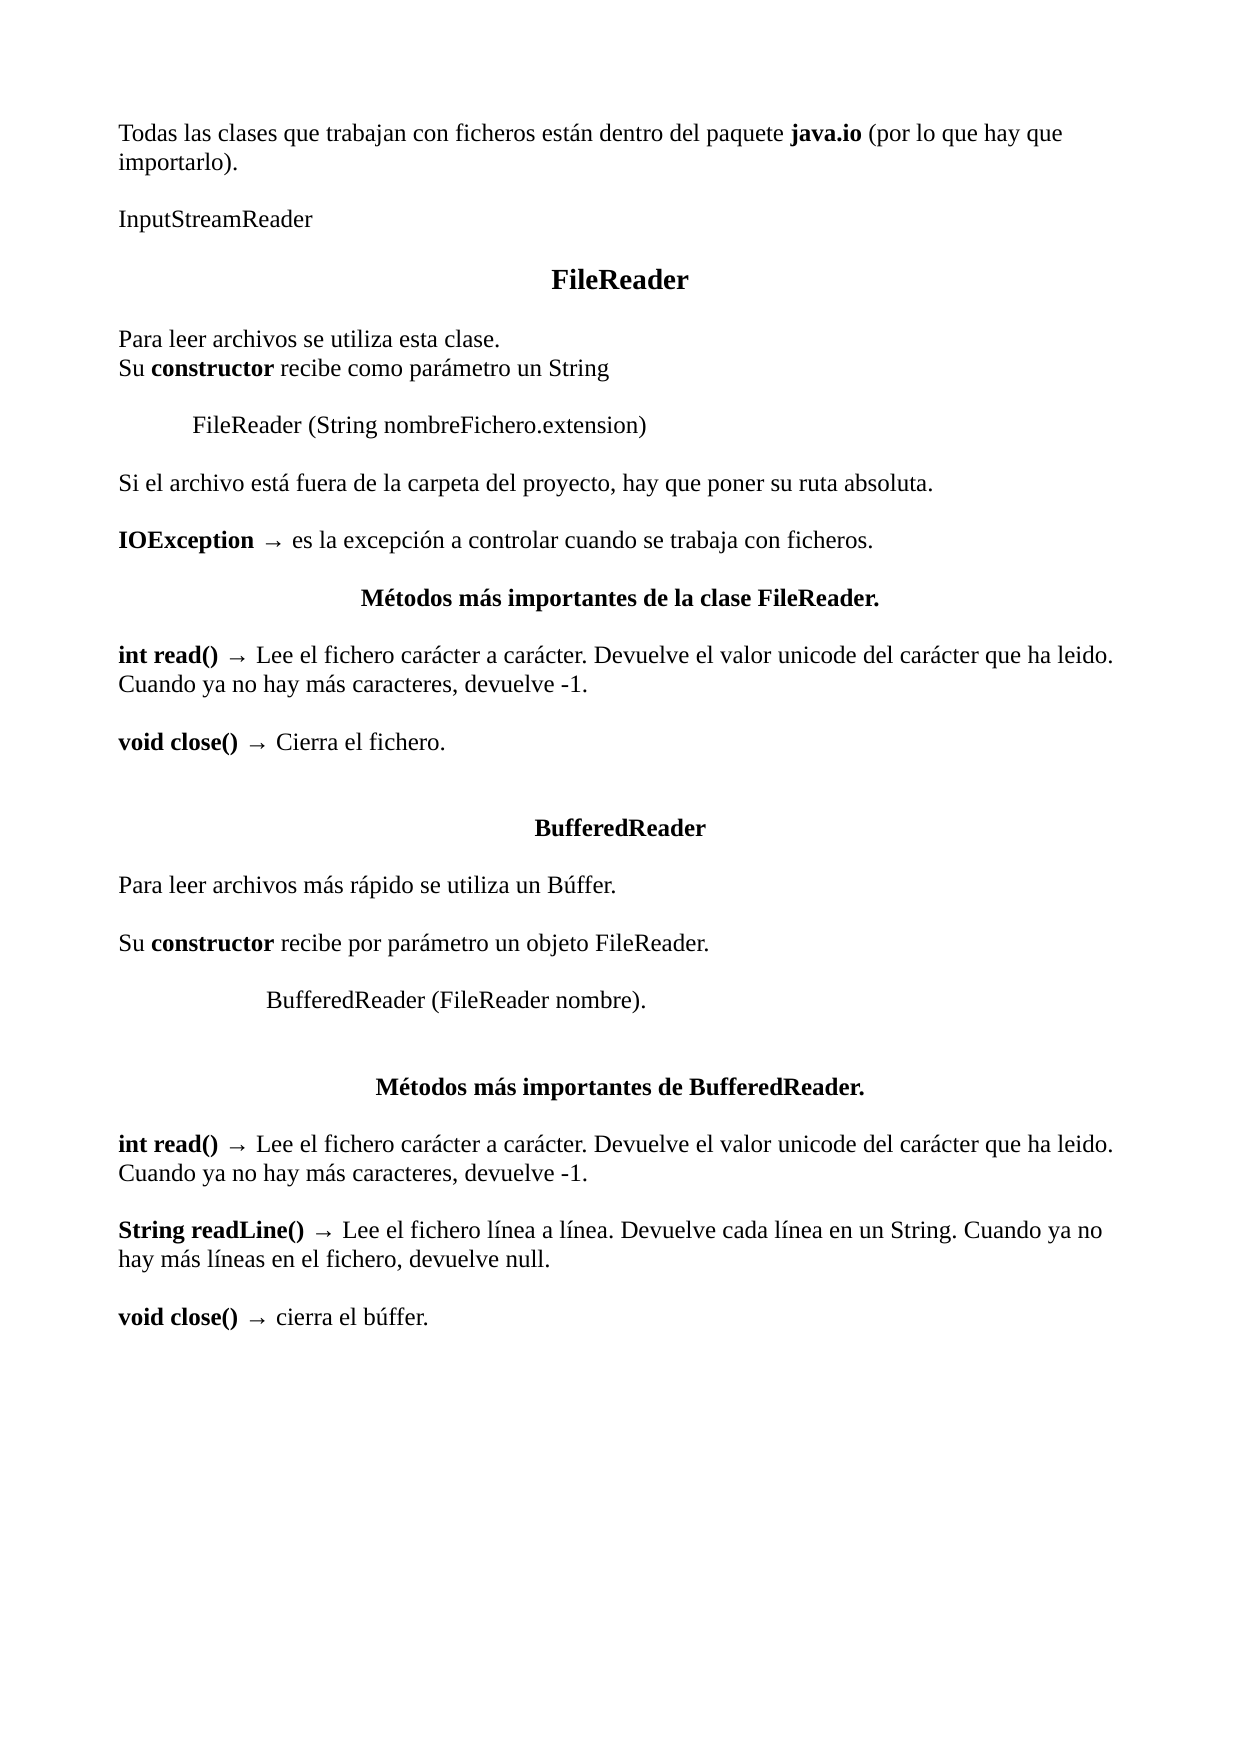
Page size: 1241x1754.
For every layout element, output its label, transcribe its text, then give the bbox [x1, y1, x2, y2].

text FileReader (String nombreFichero.extension) [118, 410, 1122, 439]
text Su constructor recibe como parámetro un String [118, 353, 1122, 382]
text String readLine() → Lee el fichero línea a línea. Devuelve cada línea en un String. Cuando ya no hay más líneas en el fichero, devuelve null. [118, 1215, 1122, 1273]
text int read() → Lee el fichero carácter a carácter. Devuelve el valor unicode del carácter que ha leido. Cuando ya no hay más caracteres, devuelve -1. [118, 640, 1122, 698]
text BufferedReader (FileReader nombre). [118, 985, 1122, 1014]
text int read() → Lee el fichero carácter a carácter. Devuelve el valor unicode del carácter que ha leido. Cuando ya no hay más caracteres, devuelve -1. [118, 1129, 1122, 1187]
text Su constructor recibe por parámetro un objeto FileReader. [118, 928, 1122, 957]
text FileReader [118, 262, 1122, 295]
text Métodos más importantes de la clase FileReader. [118, 583, 1122, 612]
text IOException → es la excepción a controlar cuando se trabaja con ficheros. [118, 525, 1122, 554]
text void close() → Cierra el fichero. [118, 727, 1122, 755]
text Métodos más importantes de BufferedReader. [118, 1072, 1122, 1100]
text Para leer archivos se utiliza esta clase. [118, 324, 1122, 353]
text InputStreamReader [118, 204, 1122, 233]
text Para leer archivos más rápido se utiliza un Búffer. [118, 870, 1122, 899]
text Todas las clases que trabajan con ficheros están dentro del paquete java.io (por lo que hay que importarlo). [118, 118, 1122, 176]
text void close() → cierra el búffer. [118, 1302, 1122, 1330]
text Si el archivo está fuera de la carpeta del proyecto, hay que poner su ruta absoluta. [118, 468, 1122, 497]
text BufferedReader [118, 813, 1122, 842]
